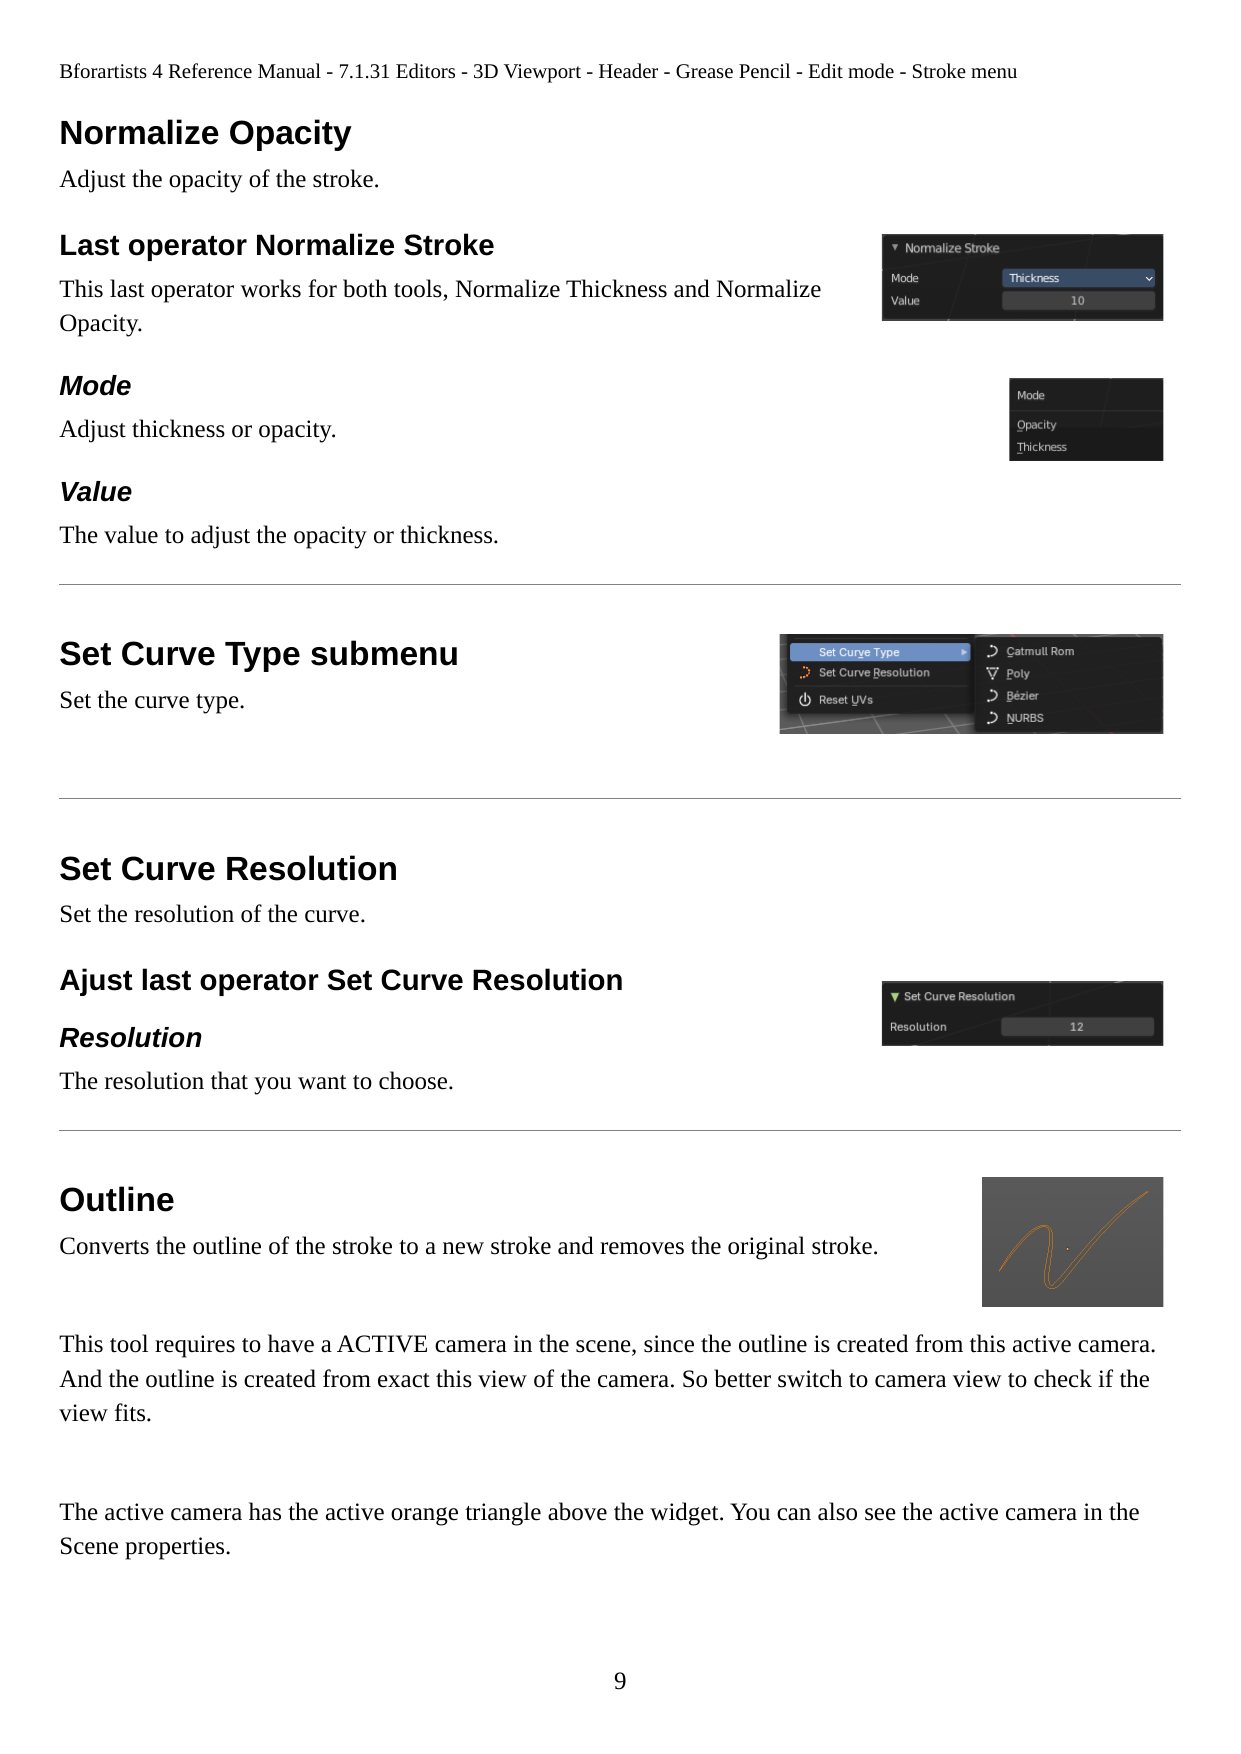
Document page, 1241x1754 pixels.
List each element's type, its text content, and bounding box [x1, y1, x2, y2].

text Converts the outline of the stroke to a new stroke and removes the original stroke. [59, 1231, 982, 1260]
text This tool requires to have a ACTIVE camera in the scene, since the outline is created from this active camera. And the outline is created from exact this view of the camera. So better switch to camera view to check if the view fits. [59, 1329, 1181, 1427]
subtitle Mode [59, 370, 1181, 402]
picture [779, 634, 1164, 734]
subtitle Normalize Opacity [59, 113, 1181, 151]
subtitle [1164, 634, 1181, 673]
subtitle Resolution [59, 1022, 1181, 1054]
subtitle Set Curve Type submenu [59, 634, 779, 673]
text Adjust thickness or opacity. [59, 414, 1009, 443]
text The value to adjust the opacity or thickness. [59, 520, 1181, 549]
text Set the resolution of the curve. [59, 899, 1181, 928]
text Adjust the opacity of the stroke. [59, 164, 1181, 192]
text Set the curve type. [59, 685, 779, 714]
picture [881, 981, 1164, 1046]
subtitle Outline [59, 1180, 982, 1219]
text This last operator works for both tools, Normalize Thickness and Normalize Opacity. [59, 274, 1181, 337]
picture [982, 1177, 1164, 1307]
subtitle Ajust last operator Set Curve Resolution [59, 963, 1181, 997]
picture [1009, 378, 1164, 461]
picture [881, 234, 1164, 321]
subtitle Last operator Normalize Stroke [59, 227, 1181, 261]
text The resolution that you want to choose. [59, 1066, 1181, 1095]
text [1164, 685, 1181, 714]
text The active camera has the active orange triangle above the widget. You can also see the active camera in the Scene properties. [59, 1497, 1181, 1560]
subtitle Set Curve Resolution [59, 848, 1181, 887]
subtitle Value [59, 476, 1181, 507]
subtitle [1164, 1180, 1181, 1219]
